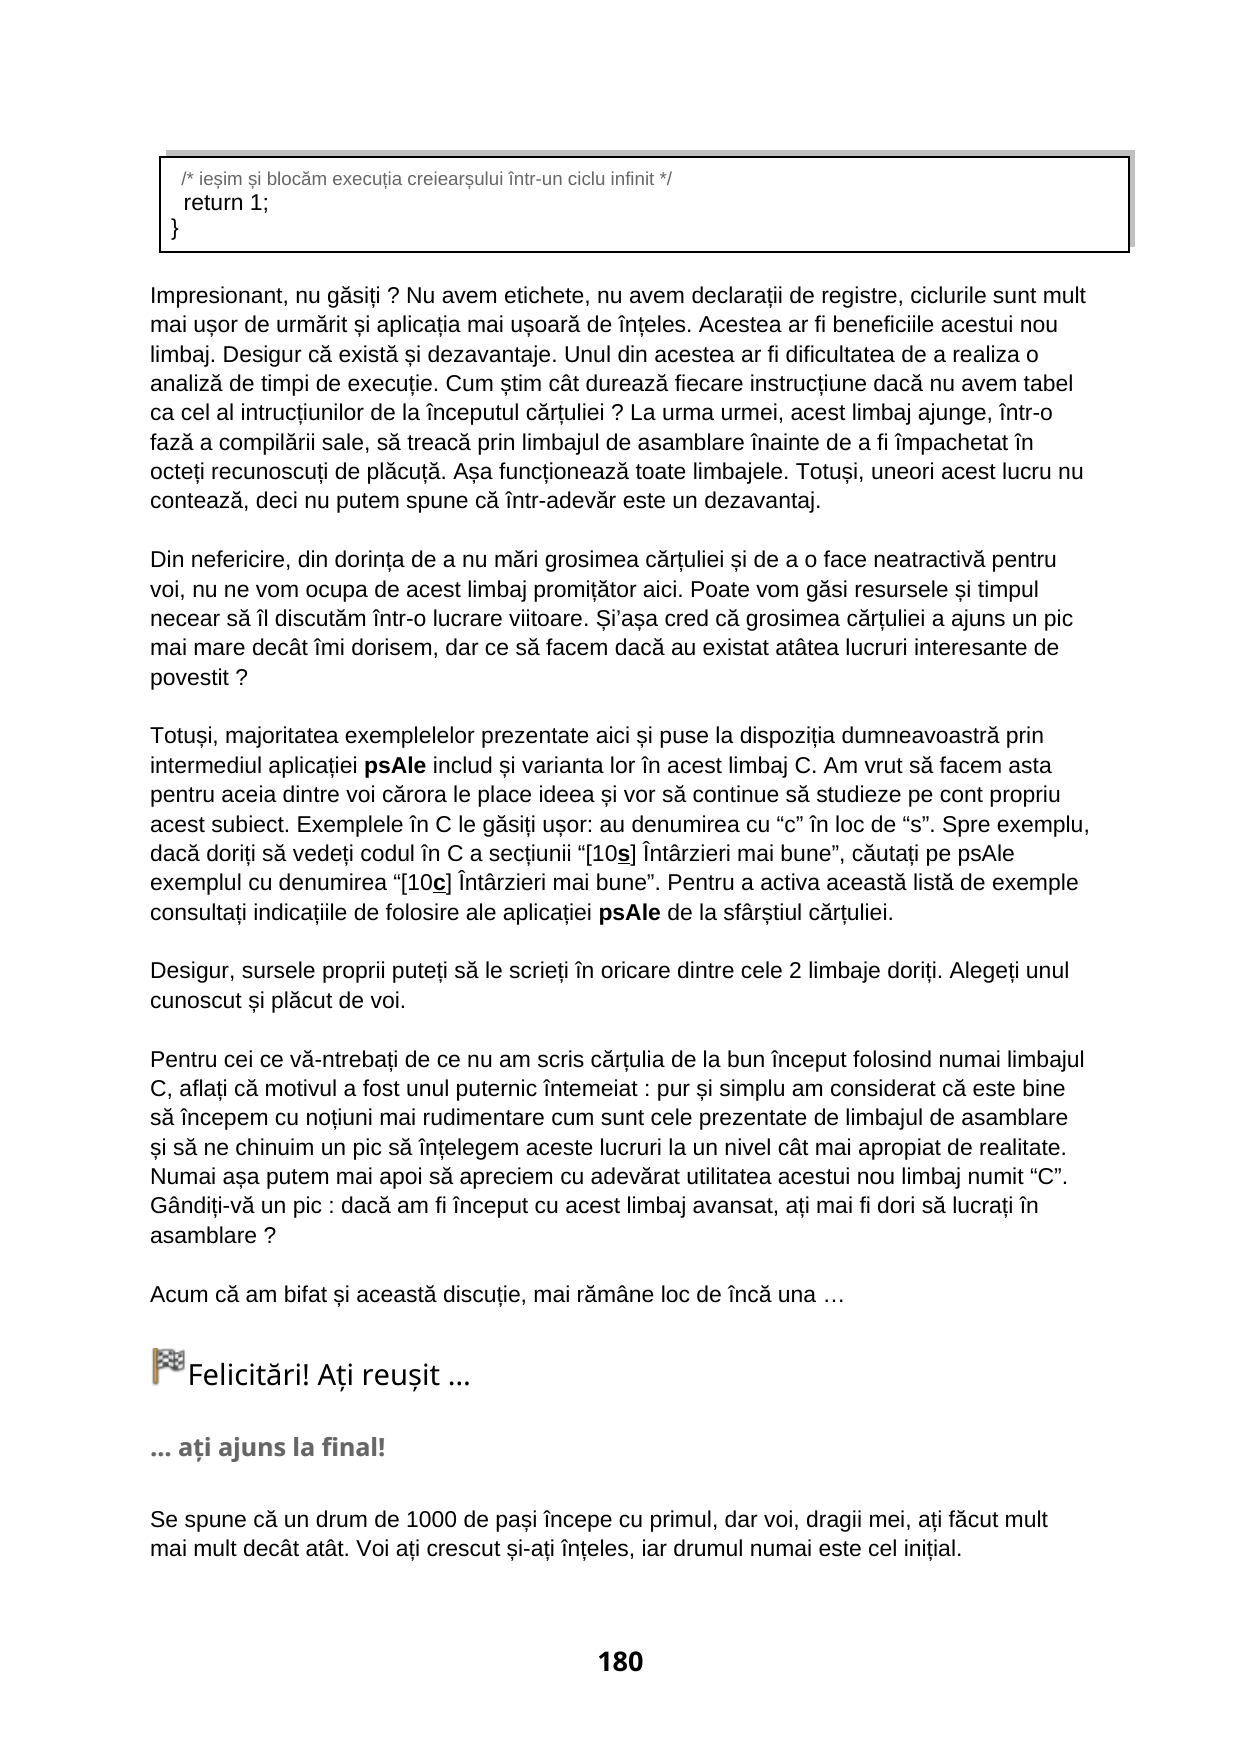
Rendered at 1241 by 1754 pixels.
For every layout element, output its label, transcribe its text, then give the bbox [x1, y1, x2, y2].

text Totuși, majoritatea exemplelelor prezentate aici și puse la dispoziția dumneavoastră prin intermediul aplicației psAle includ și varianta lor în acest limbaj C. Am vrut să facem asta pentru aceia dintre voi cărora le place ideea și vor să continue să studieze pe cont propriu acest subiect. Exemplele în C le găsiți ușor: au denumirea cu “c” în loc de “s”. Spre exemplu, dacă doriți să vedeți codul în C a secțiunii “[10s] Întârzieri mai bune”, căutați pe psAle exemplul cu denumirea “[10c] Întârzieri mai bune”. Pentru a activa această listă de exemple consultați indicațiile de folosire ale aplicației psAle de la sfârștiul cărțuliei. [150, 723, 1091, 925]
table_header /* ieșim și blocăm execuția creiearșului într-un ciclu infinit */ return 1; } [161, 158, 1128, 251]
text Din nefericire, din dorința de a nu mări grosimea cărțuliei și de a o face neatractivă pentru voi, nu ne vom ocupa de acest limbaj promițător aici. Poate vom găsi resursele și timpul necear să îl discutăm într-o lucrare viitoare. Și’așa cred că grosimea cărțuliei a ajuns un pic mai mare decât îmi dorisem, dar ce să facem dacă au existat atâtea lucruri interesante de povestit ? [150, 547, 1091, 690]
text Acum că am bifat și această discuție, mai rămâne loc de încă una … [150, 1281, 1091, 1307]
text Pentru cei ce vă-ntrebați de ce nu am scris cărțulia de la bun început folosind numai limbajul C, aflați că motivul a fost unul puternic întemeiat : pur și simplu am considerat că este bine să începem cu noțiuni mai rudimentare cum sunt cele prezentate de limbajul de asamblare și să ne chinuim un pic să înțelegem aceste lucruri la un nivel cât mai apropiat de realitate. Numai așa putem mai apoi să apreciem cu adevărat utilitatea acestui nou limbaj numit “C”. Gândiți-vă un pic : dacă am fi început cu acest limbaj avansat, ați mai fi dori să lucrați în asamblare ? [150, 1046, 1091, 1248]
picture [150, 1348, 188, 1386]
text Se spune că un drum de 1000 de pași începe cu primul, dar voi, dragii mei, ați făcut mult mai mult decât atât. Voi ați crescut și-ați înțeles, iar drumul numai este cel inițial. [150, 1506, 1091, 1561]
text Desigur, sursele proprii puteți să le scrieți în oricare dintre cele 2 limbaje doriți. Alegeți unul cunoscut și plăcut de voi. [150, 958, 1091, 1013]
subtitle … ați ajuns la final! [150, 1429, 1091, 1463]
subtitle Felicitări! Ați reușit … [150, 1348, 1091, 1394]
text Impresionant, nu găsiți ? Nu avem etichete, nu avem declarații de registre, ciclurile sunt mult mai ușor de urmărit și aplicația mai ușoară de înțeles. Acestea ar fi beneficiile acestui nou limbaj. Desigur că există și dezavantaje. Unul din acestea ar fi dificultatea de a realiza o analiză de timpi de execuție. Cum știm cât durează fiecare instrucțiune dacă nu avem tabel ca cel al intrucțiunilor de la începutul cărțuliei ? La urma urmei, acest limbaj ajunge, într-o fază a compilării sale, să treacă prin limbajul de asamblare înainte de a fi împachetat în octeți recunoscuți de plăcuță. Așa funcționează toate limbajele. Totuși, uneori acest lucru nu contează, deci nu putem spune că într-adevăr este un dezavantaj. [150, 283, 1091, 514]
